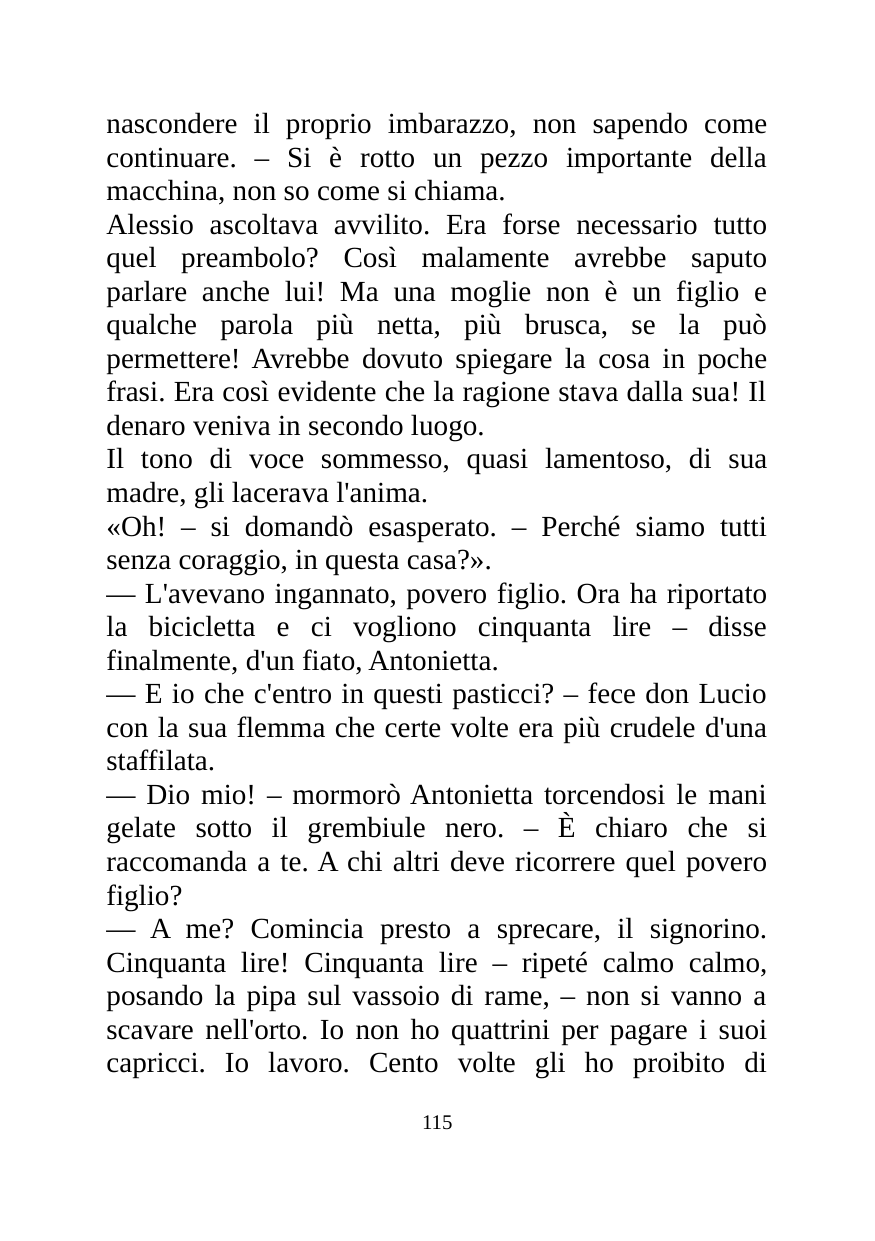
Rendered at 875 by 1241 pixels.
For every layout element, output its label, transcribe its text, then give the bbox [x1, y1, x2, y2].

text Alessio ascoltava avvilito. Era forse necessario tutto quel preambolo? Così malamente avrebbe saputo parlare anche lui! Ma una moglie non è un figlio e qualche parola più netta, più brusca, se la può permettere! Avrebbe dovuto spiegare la cosa in poche frasi. Era così evidente che la ragione stava dalla sua! Il denaro veniva in secondo luogo. [106, 207, 768, 442]
text — E io che c'entro in questi pasticci? – fece don Lucio con la sua flemma che certe volte era più crudele d'una staffilata. [106, 676, 768, 777]
text «Oh! – si domandò esasperato. – Perché siamo tutti senza coraggio, in questa casa?». [106, 509, 768, 576]
text nascondere il proprio imbarazzo, non sapendo come continuare. – Si è rotto un pezzo importante della macchina, non so come si chiama. [106, 106, 768, 207]
text — L'avevano ingannato, povero figlio. Ora ha riportato la bicicletta e ci vogliono cinquanta lire – disse finalmente, d'un fiato, Antonietta. [106, 576, 768, 676]
text — Dio mio! – mormorò Antonietta torcendosi le mani gelate sotto il grembiule nero. – È chiaro che si raccomanda a te. A chi altri deve ricorrere quel povero figlio? [106, 777, 768, 911]
text Il tono di voce sommesso, quasi lamentoso, di sua madre, gli lacerava l'anima. [106, 442, 768, 509]
text — A me? Comincia presto a sprecare, il signorino. Cinquanta lire! Cinquanta lire – ripeté calmo calmo, posando la pipa sul vassoio di rame, – non si vanno a scavare nell'orto. Io non ho quattrini per pagare i suoi capricci. Io lavoro. Cento volte gli ho proibito di [106, 911, 768, 1079]
